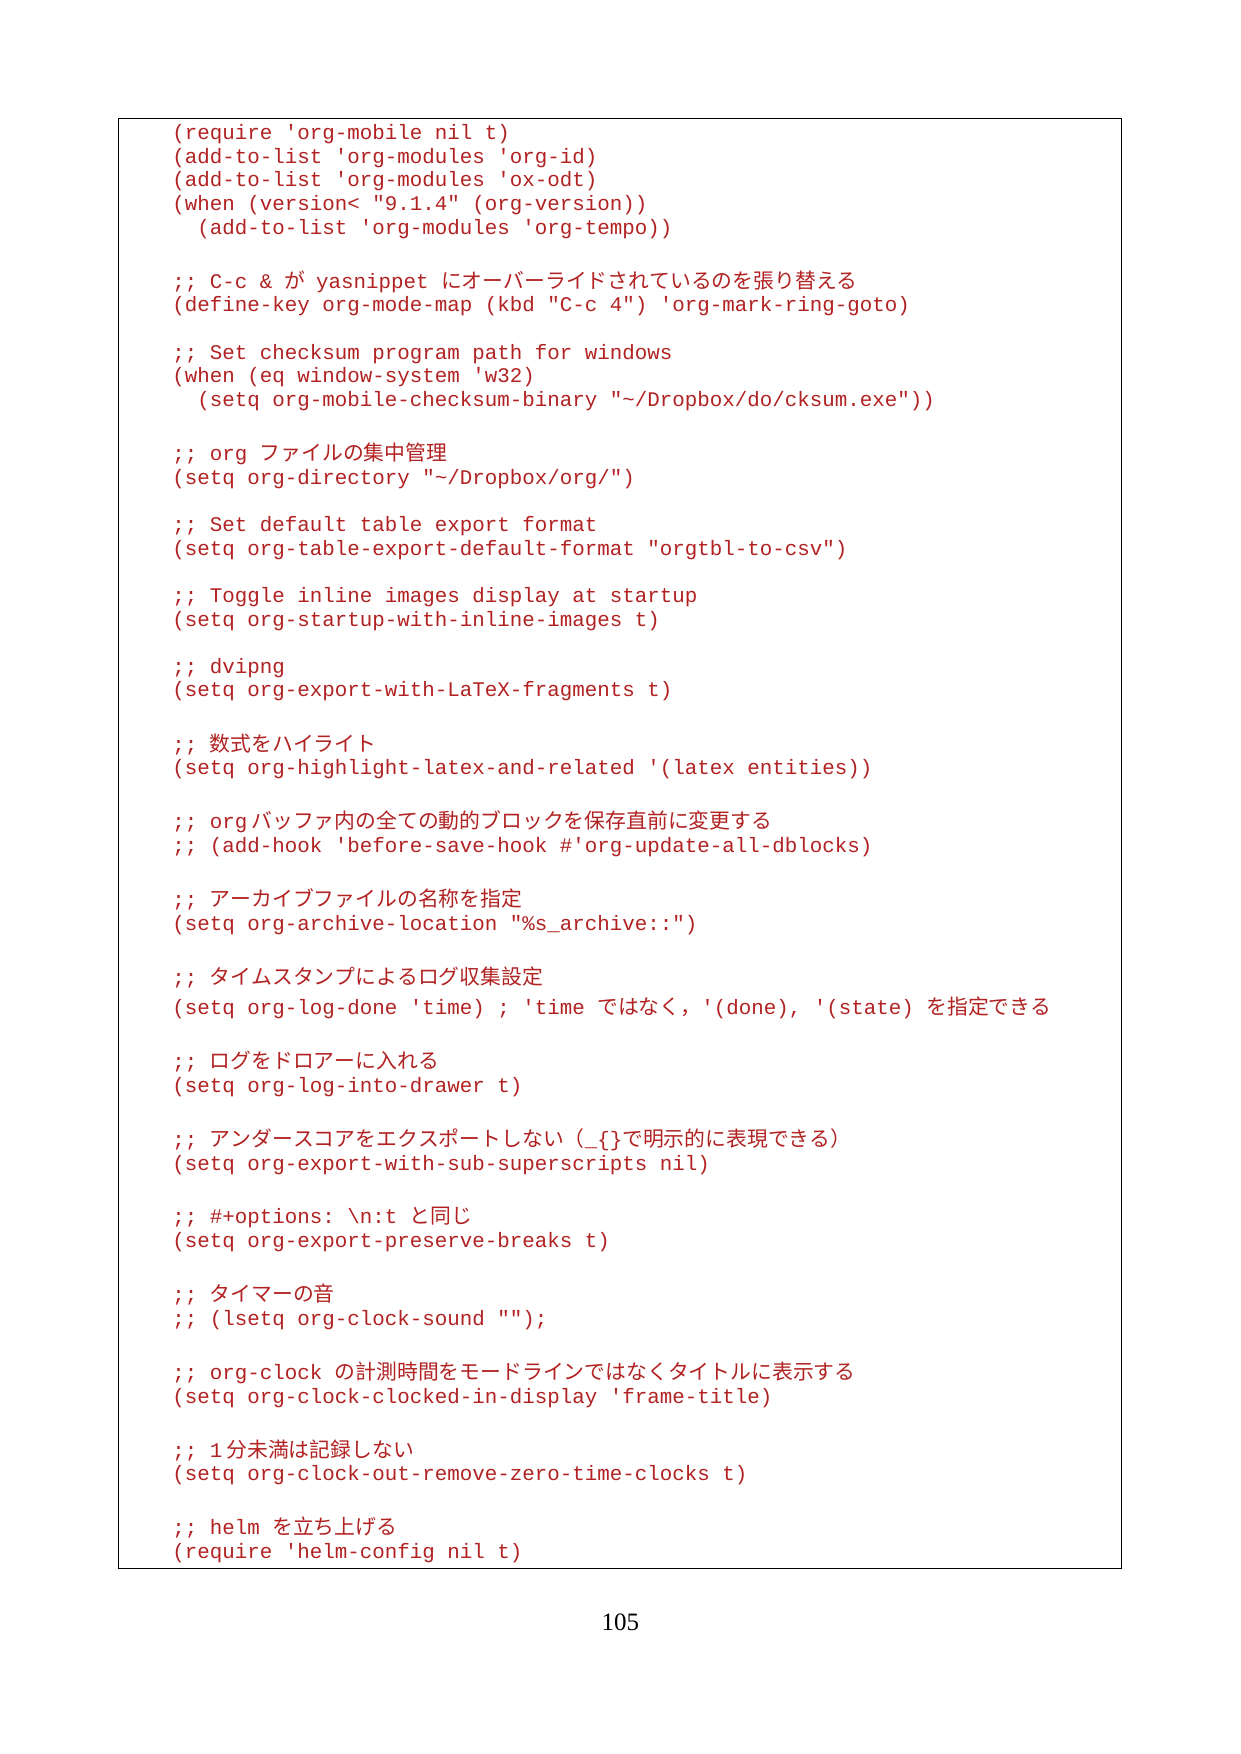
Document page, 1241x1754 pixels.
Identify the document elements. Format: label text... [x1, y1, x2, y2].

text ;; (lsetq org-clock-sound ""); [119, 1304, 1121, 1328]
text ;; dvipng [119, 652, 1121, 676]
text (add-to-list 'org-modules 'ox-odt) [119, 165, 1121, 189]
text (setq org-table-export-default-format "orgtbl-to-csv") [119, 534, 1121, 557]
text ;; (add-hook 'before-save-hook #'org-update-all-dblocks) [119, 831, 1121, 854]
text ;; アンダースコアをエクスポートしない（_{}で明示的に表現できる） [119, 1118, 1121, 1148]
text ;; Toggle inline images display at startup [119, 581, 1121, 604]
text (when (version< "9.1.4" (org-version)) [119, 189, 1121, 213]
text (add-to-list 'org-modules 'org-id) [119, 142, 1121, 165]
text (add-to-list 'org-modules 'org-tempo)) [119, 213, 1121, 236]
text ;; Set checksum program path for windows [119, 338, 1121, 361]
text ;; org-clock の計測時間をモードラインではなくタイトルに表示する [119, 1351, 1121, 1382]
text (setq org-export-with-LaTeX-fragments t) [119, 676, 1121, 699]
text ;; ログをドロアーに入れる [119, 1040, 1121, 1071]
text ;; org ファイルの集中管理 [119, 432, 1121, 463]
text ;; タイムスタンプによるログ収集設定 [119, 956, 1121, 986]
text (define-key org-mode-map (kbd "C-c 4") 'org-mark-ring-goto) [119, 290, 1121, 314]
text ;; タイマーの音 [119, 1273, 1121, 1304]
text (when (eq window-system 'w32) [119, 361, 1121, 385]
text (require 'org-mobile nil t) [119, 119, 1121, 142]
text (setq org-highlight-latex-and-related '(latex entities)) [119, 753, 1121, 777]
text (setq org-directory "~/Dropbox/org/") [119, 463, 1121, 486]
text (require 'helm-config nil t) [119, 1537, 1121, 1568]
text ;; アーカイブファイルの名称を指定 [119, 878, 1121, 909]
text ;; 1分未満は記録しない [119, 1429, 1121, 1459]
text (setq org-log-done 'time) ; 'time ではなく，'(done), '(state) を指定できる [119, 986, 1121, 1017]
text (setq org-clock-clocked-in-display 'frame-title) [119, 1382, 1121, 1405]
text (setq org-clock-out-remove-zero-time-clocks t) [119, 1459, 1121, 1483]
text (setq org-export-preserve-breaks t) [119, 1226, 1121, 1250]
text ;; helm を立ち上げる [119, 1507, 1121, 1537]
text ;; 数式をハイライト [119, 723, 1121, 753]
text ;; orgバッファ内の全ての動的ブロックを保存直前に変更する [119, 801, 1121, 831]
text ;; C-c & が yasnippet にオーバーライドされているのを張り替える [119, 260, 1121, 290]
text ;; #+options: \n:t と同じ [119, 1196, 1121, 1226]
text (setq org-archive-location "%s_archive::") [119, 909, 1121, 932]
text (setq org-startup-with-inline-images t) [119, 604, 1121, 628]
text (setq org-log-into-drawer t) [119, 1071, 1121, 1094]
text (setq org-export-with-sub-superscripts nil) [119, 1148, 1121, 1172]
text (setq org-mobile-checksum-binary "~/Dropbox/do/cksum.exe")) [119, 385, 1121, 409]
text ;; Set default table export format [119, 510, 1121, 534]
